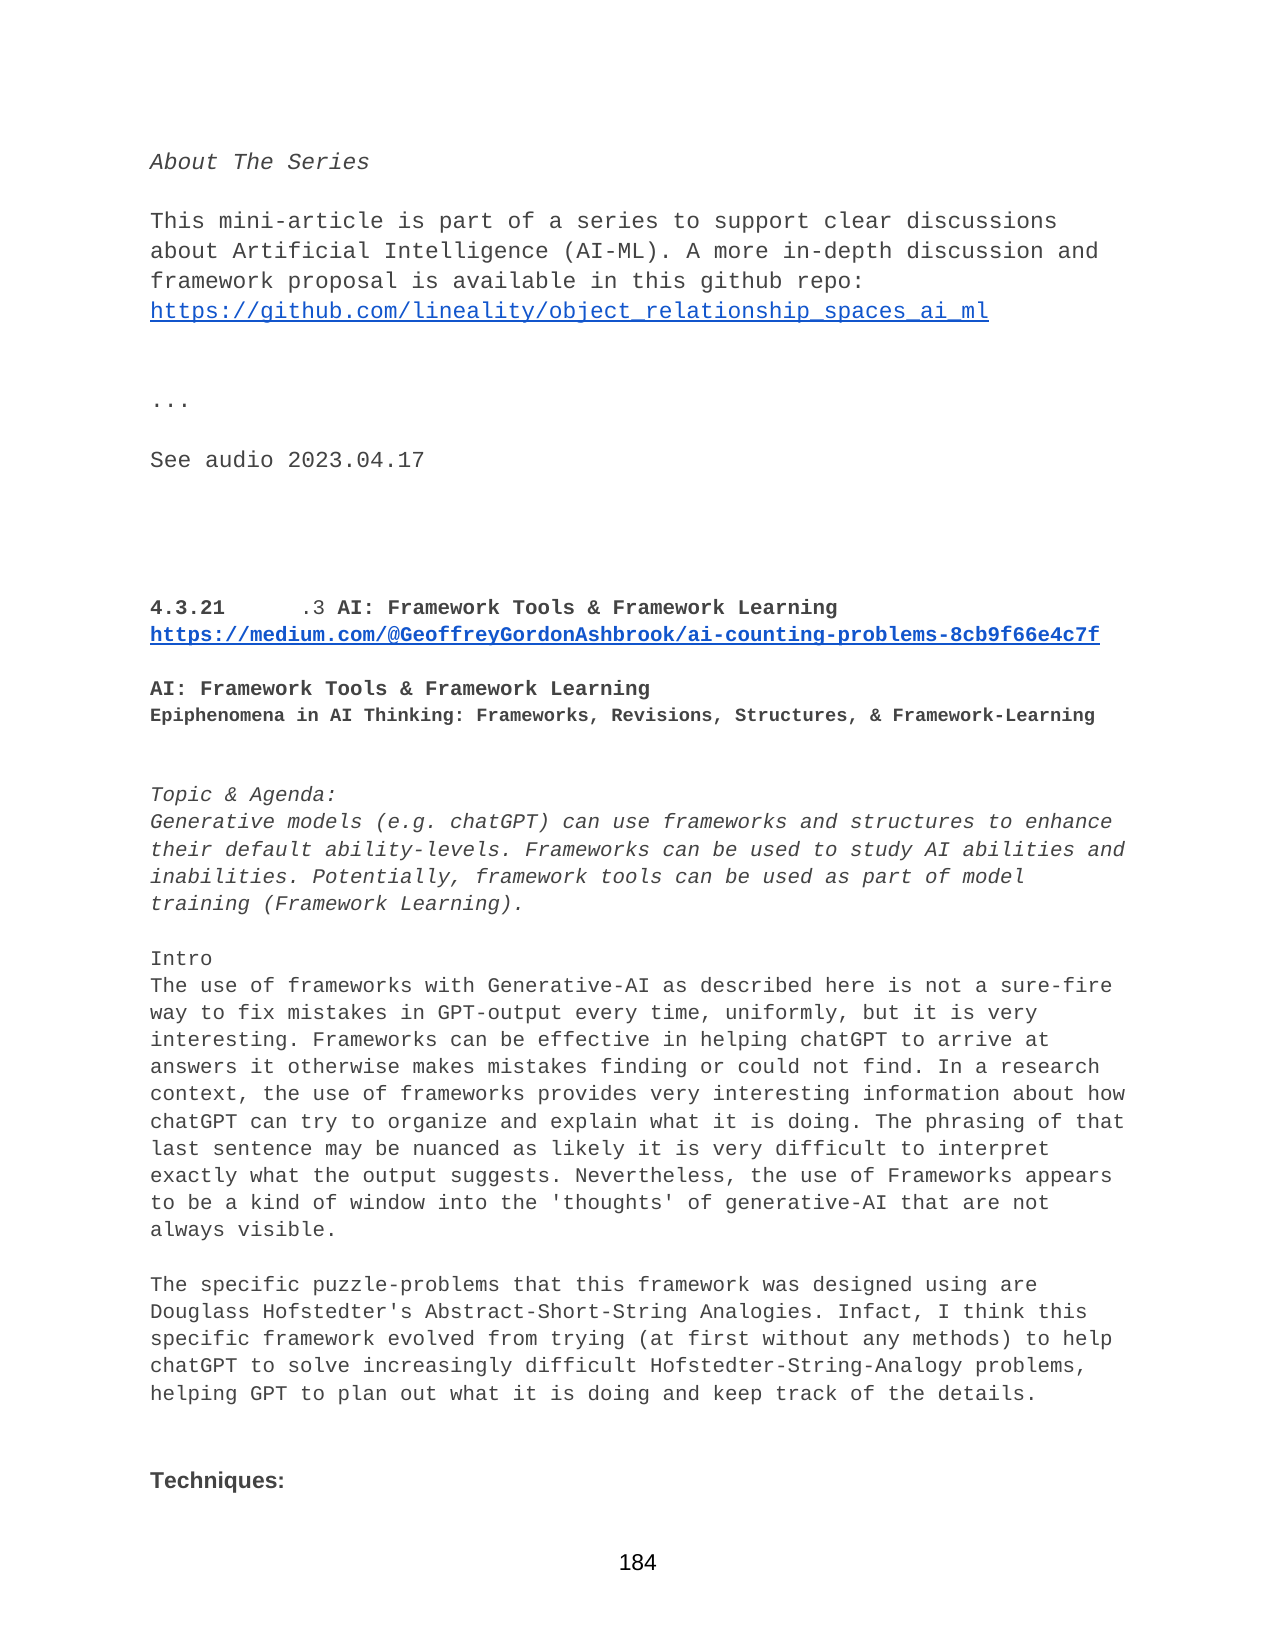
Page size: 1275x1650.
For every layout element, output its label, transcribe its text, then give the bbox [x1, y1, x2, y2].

text https://github.com/lineality/object_relationship_spaces_ai_ml [150, 299, 1125, 325]
text Generative models (e.g. chatGPT) can use frameworks and structures to enhance their default ability-levels. Frameworks can be used to study AI abilities and inabilities. Potentially, framework tools can be used as part of model training (Framework Learning). [150, 812, 1125, 917]
text About The Series [150, 150, 1125, 176]
text Epiphenomena in AI Thinking: Frameworks, Revisions, Structures, & Framework-Learning [150, 706, 1125, 727]
text 4.3.21 .3 AI: Framework Tools & Framework Learning [150, 597, 1125, 621]
text Intro [150, 947, 1125, 971]
text The use of frameworks with Generative-AI as described here is not a sure-fire way to fix mistakes in GPT-output every time, uniformly, but it is very interesting. Frameworks can be effective in helping chatGPT to arrive at answers it otherwise makes mistakes finding or could not find. In a research context, the use of frameworks provides very interesting information about how chatGPT can try to organize and explain what it is doing. The phrasing of that last sentence may be nuanced as likely it is very difficult to interpret exactly what the output suggests. Nevertheless, the use of Frameworks appears to be a kind of window into the 'thoughts' of generative-AI that are not always visible. [150, 975, 1125, 1243]
text Techniques: [150, 1467, 1125, 1493]
text ... [150, 388, 1125, 414]
text Topic & Agenda: [150, 784, 1125, 808]
text This mini-article is part of a series to support clear discussions about Artificial Intelligence (AI-ML). A more in-depth discussion and framework proposal is available in this github repo: [150, 209, 1125, 295]
text AI: Framework Tools & Framework Learning [150, 678, 1125, 702]
text https://medium.com/@GeoffreyGordonAshbrook/ai-counting-problems-8cb9f66e4c7f [150, 624, 1125, 648]
text The specific puzzle-problems that this framework was designed using are Douglass Hofstedter's Abstract-Short-String Analogies. Infact, I think this specific framework evolved from trying (at first without any methods) to help chatGPT to solve increasingly difficult Hofstedter-String-Analogy problems, helping GPT to plan out what it is doing and keep track of the details. [150, 1274, 1125, 1406]
text See audio 2023.04.17 [150, 448, 1125, 474]
